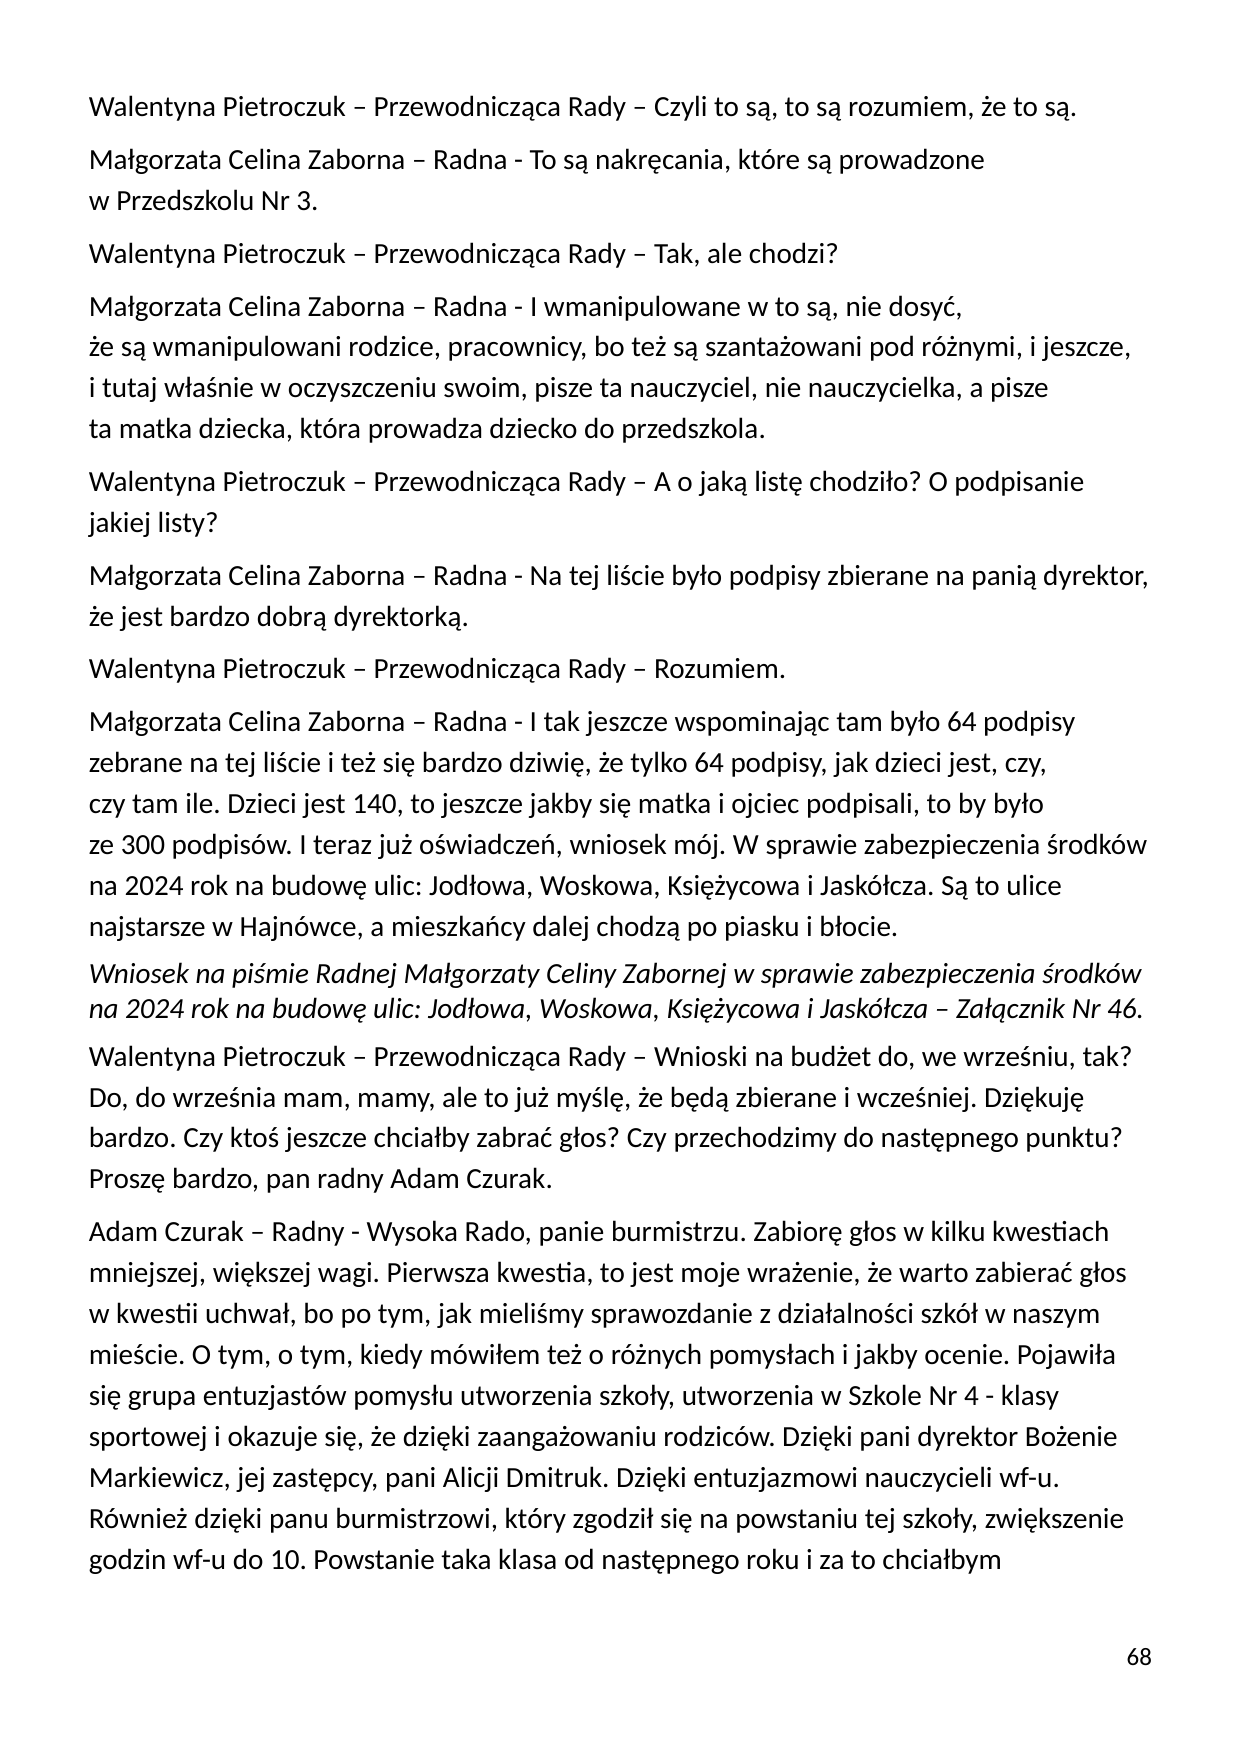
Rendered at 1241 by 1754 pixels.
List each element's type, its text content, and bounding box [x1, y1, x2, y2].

text Wniosek na piśmie Radnej Małgorzaty Celiny Zabornej w sprawie zabezpieczenia środków na 2024 rok na budowę ulic: Jodłowa, Woskowa, Księżycowa i Jaskółcza – Załącznik Nr 46. [88, 955, 1152, 1026]
text Walentyna Pietroczuk – Przewodnicząca Rady – Tak, ale chodzi? [88, 235, 1152, 271]
text Walentyna Pietroczuk – Przewodnicząca Rady – Rozumiem. [88, 650, 1152, 686]
text Małgorzata Celina Zaborna – Radna - To są nakręcania, które są prowadzone w Przedszkolu Nr 3. [88, 141, 1152, 218]
text Walentyna Pietroczuk – Przewodnicząca Rady – Czyli to są, to są rozumiem, że to są. [88, 88, 1152, 124]
text Adam Czurak – Radny - Wysoka Rado, panie burmistrzu. Zabiorę głos w kilku kwestiach mniejszej, większej wagi. Pierwsza kwestia, to jest moje wrażenie, że warto zabierać głos w kwestii uchwał, bo po tym, jak mieliśmy sprawozdanie z działalności szkół w naszym mieście. O tym, o tym, kiedy mówiłem też o różnych pomysłach i jakby ocenie. Pojawiła się grupa entuzjastów pomysłu utworzenia szkoły, utworzenia w Szkole Nr 4 - klasy sportowej i okazuje się, że dzięki zaangażowaniu rodziców. Dzięki pani dyrektor Bożenie Markiewicz, jej zastępcy, pani Alicji Dmitruk. Dzięki entuzjazmowi nauczycieli wf-u. Również dzięki panu burmistrzowi, który zgodził się na powstaniu tej szkoły, zwiększenie godzin wf-u do 10. Powstanie taka klasa od następnego roku i za to chciałbym [88, 1213, 1152, 1576]
text Małgorzata Celina Zaborna – Radna - Na tej liście było podpisy zbierane na panią dyrektor, że jest bardzo dobrą dyrektorką. [88, 557, 1152, 633]
text Małgorzata Celina Zaborna – Radna - I tak jeszcze wspominając tam było 64 podpisy zebrane na tej liście i też się bardzo dziwię, że tylko 64 podpisy, jak dzieci jest, czy, czy tam ile. Dzieci jest 140, to jeszcze jakby się matka i ojciec podpisali, to by było ze 300 podpisów. I teraz już oświadczeń, wniosek mój. W sprawie zabezpieczenia środków na 2024 rok na budowę ulic: Jodłowa, Woskowa, Księżycowa i Jaskółcza. Są to ulice najstarsze w Hajnówce, a mieszkańcy dalej chodzą po piasku i błocie. [88, 703, 1152, 943]
text Walentyna Pietroczuk – Przewodnicząca Rady – A o jaką listę chodziło? O podpisanie jakiej listy? [88, 463, 1152, 540]
text Małgorzata Celina Zaborna – Radna - I wmanipulowane w to są, nie dosyć, że są wmanipulowani rodzice, pracownicy, bo też są szantażowani pod różnymi, i jeszcze, i tutaj właśnie w oczyszczeniu swoim, pisze ta nauczyciel, nie nauczycielka, a pisze ta matka dziecka, która prowadza dziecko do przedszkola. [88, 288, 1152, 446]
text Walentyna Pietroczuk – Przewodnicząca Rady – Wnioski na budżet do, we wrześniu, tak? Do, do września mam, mamy, ale to już myślę, że będą zbierane i wcześniej. Dziękuję bardzo. Czy ktoś jeszcze chciałby zabrać głos? Czy przechodzimy do następnego punktu? Proszę bardzo, pan radny Adam Czurak. [88, 1038, 1152, 1196]
